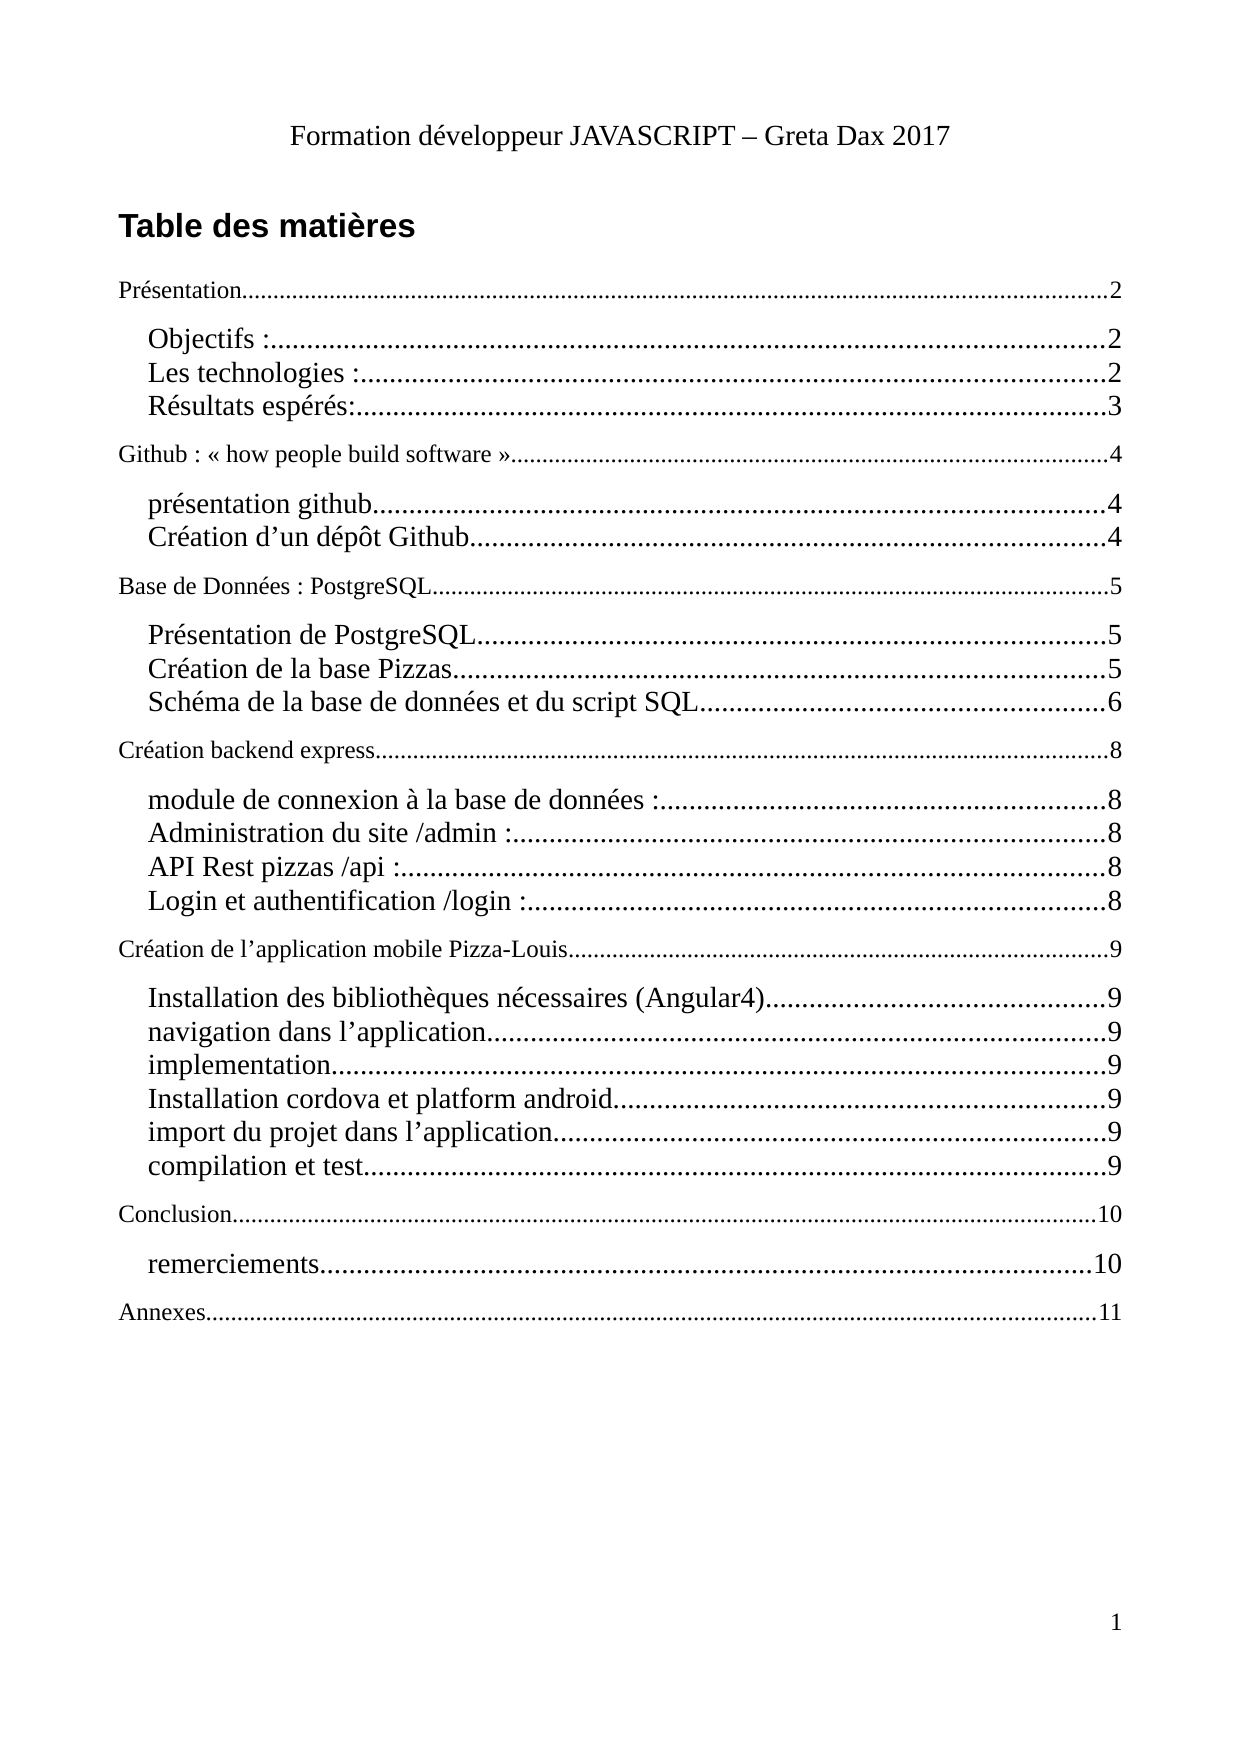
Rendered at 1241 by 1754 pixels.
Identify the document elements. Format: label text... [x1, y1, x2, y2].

text Administration du site /admin : 8 [148, 816, 1122, 849]
text Objectifs : 2 [148, 321, 1122, 355]
text Login et authentification /login : 8 [148, 883, 1122, 916]
text remerciements 10 [148, 1246, 1122, 1279]
text Schéma de la base de données et du script SQL. 6 [148, 684, 1122, 718]
text navigation dans l’application 9 [148, 1014, 1122, 1047]
text import du projet dans l’application 9 [148, 1114, 1122, 1148]
text Résultats espérés: 3 [148, 388, 1122, 422]
text module de connexion à la base de données : 8 [148, 782, 1122, 816]
text Présentation 2 [118, 275, 1122, 303]
text Conclusion 10 [118, 1199, 1122, 1228]
text Github : « how people build software » 4 [118, 439, 1122, 468]
text Création d’un dépôt Github 4 [148, 519, 1122, 553]
text implementation 9 [148, 1047, 1122, 1081]
text Création de l’application mobile Pizza-Louis 9 [118, 934, 1122, 963]
text Base de Données : PostgreSQL 5 [118, 571, 1122, 599]
text Présentation de PostgreSQL 5 [148, 617, 1122, 651]
text Annexes 11 [118, 1297, 1122, 1326]
text présentation github 4 [148, 486, 1122, 519]
text Création backend express 8 [118, 736, 1122, 764]
subtitle Table des matières [118, 206, 1122, 244]
text API Rest pizzas /api : 8 [148, 849, 1122, 883]
text Installation cordova et platform android 9 [148, 1081, 1122, 1114]
text Création de la base Pizzas 5 [148, 651, 1122, 684]
text Les technologies : 2 [148, 355, 1122, 388]
text Installation des bibliothèques nécessaires (Angular4) 9 [148, 980, 1122, 1014]
text compilation et test 9 [148, 1148, 1122, 1182]
